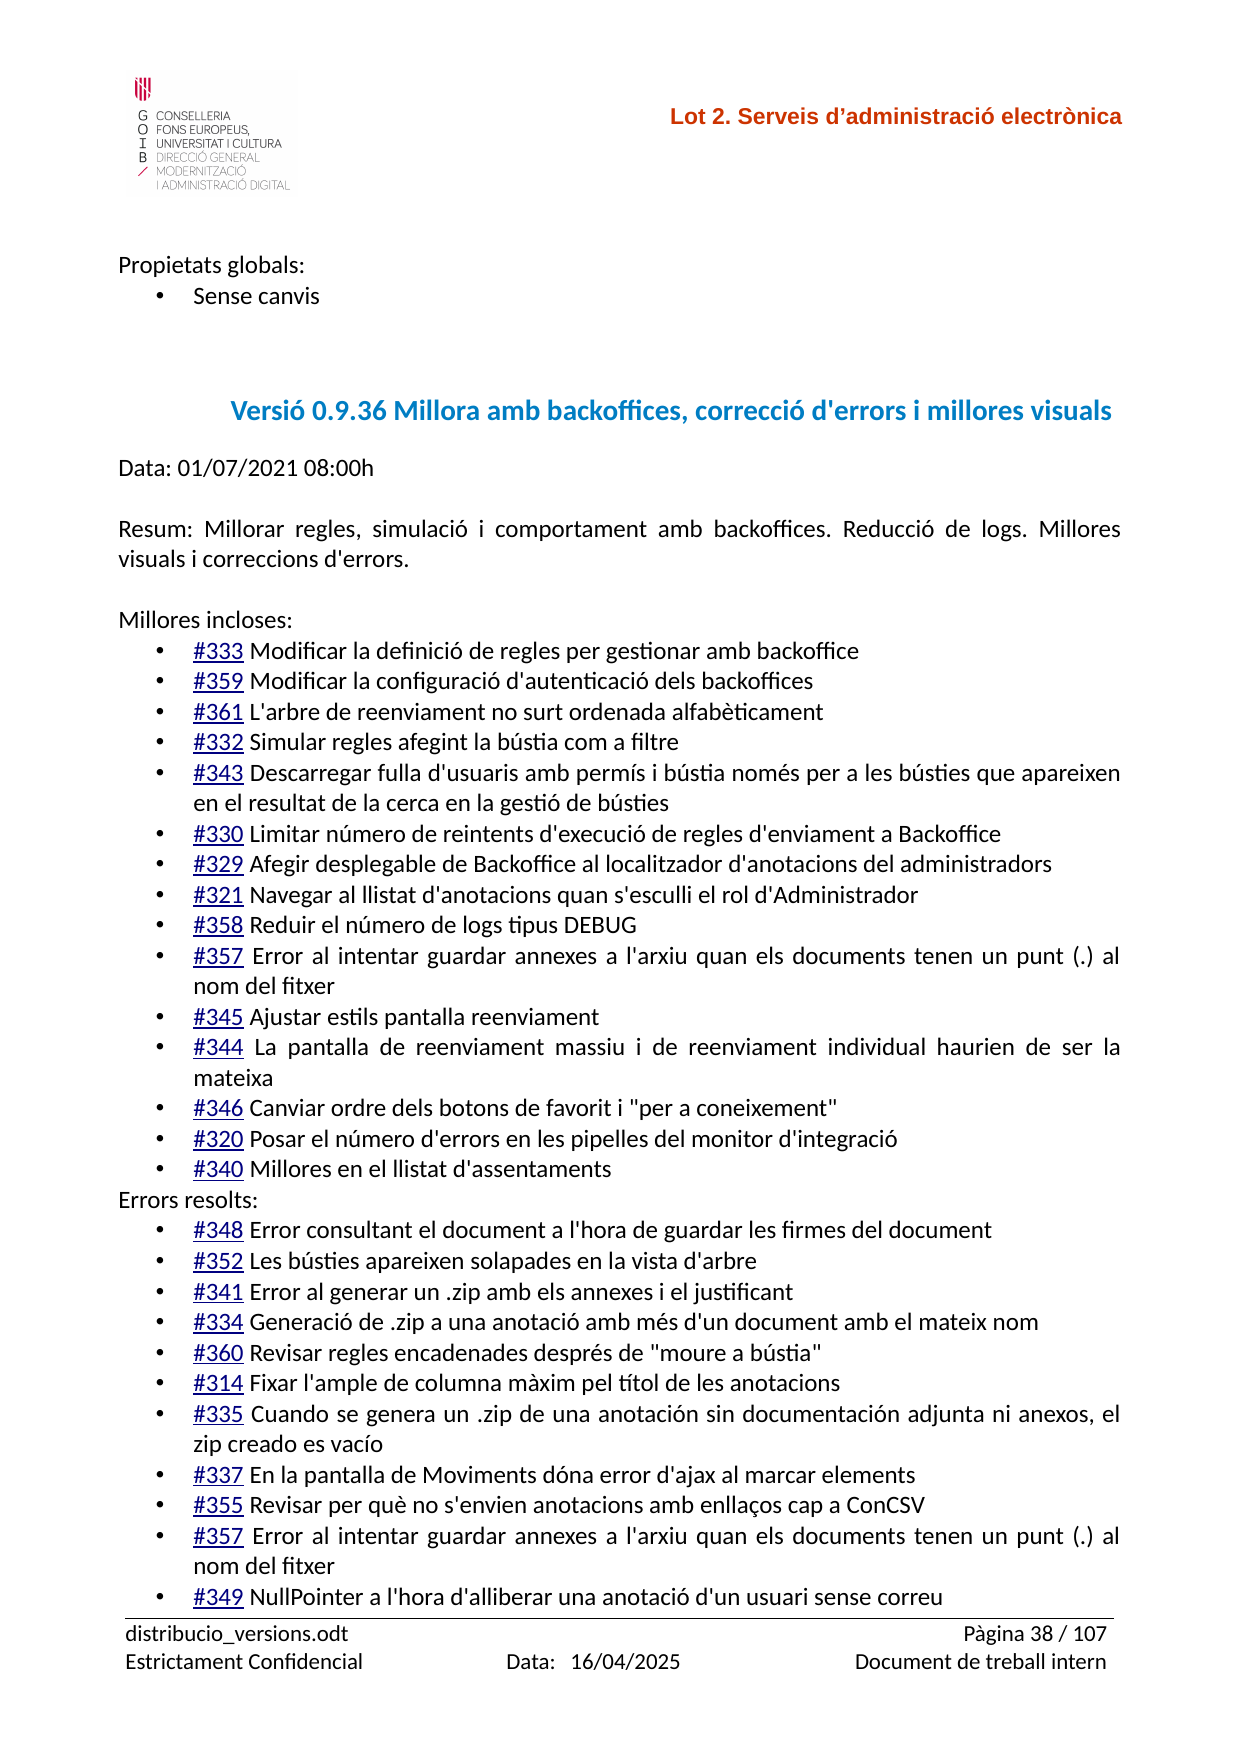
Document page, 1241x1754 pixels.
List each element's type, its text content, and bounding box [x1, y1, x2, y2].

list #359 Modificar la configuració d'autenticació dels backoffices [156, 665, 1122, 696]
list #332 Simular regles afegint la bústia com a filtre [156, 726, 1122, 757]
list #330 Limitar número de reintents d'execució de regles d'enviament a Backoffice [156, 818, 1122, 848]
list #345 Ajustar estils pantalla reenviament [156, 1001, 1122, 1032]
list #357 Error al intentar guardar annexes a l'arxiu quan els documents tenen un punt (.) al nom del fitxer [156, 1520, 1122, 1581]
picture [126, 70, 299, 197]
text Data: 01/07/2021 08:00h [118, 452, 1122, 482]
list #349 NullPointer a l'hora d'alliberar una anotació d'un usuari sense correu [156, 1581, 1122, 1611]
text Propietats globals: [118, 250, 1122, 280]
list #334 Generació de .zip a una anotació amb més d'un document amb el mateix nom [156, 1306, 1122, 1337]
list #314 Fixar l'ample de columna màxim pel títol de les anotacions [156, 1367, 1122, 1398]
list #321 Navegar al llistat d'anotacions quan s'esculli el rol d'Administrador [156, 879, 1122, 909]
list #341 Error al generar un .zip amb els annexes i el justificant [156, 1276, 1122, 1306]
list #335 Cuando se genera un .zip de una anotación sin documentación adjunta ni anexos, el zip creado es vacío [156, 1398, 1122, 1459]
list #337 En la pantalla de Moviments dóna error d'ajax al marcar elements [156, 1459, 1122, 1489]
list #340 Millores en el llistat d'assentaments [156, 1154, 1122, 1184]
list #358 Reduir el número de logs tipus DEBUG [156, 909, 1122, 940]
list #357 Error al intentar guardar annexes a l'arxiu quan els documents tenen un punt (.) al nom del fitxer [156, 940, 1122, 1001]
text Millores incloses: [118, 604, 1122, 635]
list #346 Canviar ordre dels botons de favorit i "per a coneixement" [156, 1093, 1122, 1123]
text Errors resolts: [118, 1184, 1122, 1215]
list #320 Posar el número d'errors en les pipelles del monitor d'integració [156, 1123, 1122, 1154]
list #360 Revisar regles encadenades després de "moure a bústia" [156, 1337, 1122, 1367]
list Sense canvis [156, 280, 1122, 311]
list #343 Descarregar fulla d'usuaris amb permís i bústia només per a les bústies que apareixen en el resultat de la cerca en la gestió de bústies [156, 757, 1122, 818]
list #344 La pantalla de reenviament massiu i de reenviament individual haurien de ser la mateixa [156, 1032, 1122, 1093]
text Resum: Millorar regles, simulació i comportament amb backoffices. Reducció de logs. Millores visuals i correccions d'errors. [118, 513, 1122, 574]
list #333 Modificar la definició de regles per gestionar amb backoffice [156, 635, 1122, 665]
list #355 Revisar per què no s'envien anotacions amb enllaços cap a ConCSV [156, 1489, 1122, 1520]
list #352 Les bústies apareixen solapades en la vista d'arbre [156, 1245, 1122, 1276]
list #348 Error consultant el document a l'hora de guardar les firmes del document [156, 1215, 1122, 1245]
list #361 L'arbre de reenviament no surt ordenada alfabèticament [156, 696, 1122, 726]
subtitle Versió 0.9.36 Millora amb backoffices, correcció d'errors i millores visuals [153, 392, 1122, 428]
list #329 Afegir desplegable de Backoffice al localitzador d'anotacions del administradors [156, 848, 1122, 879]
